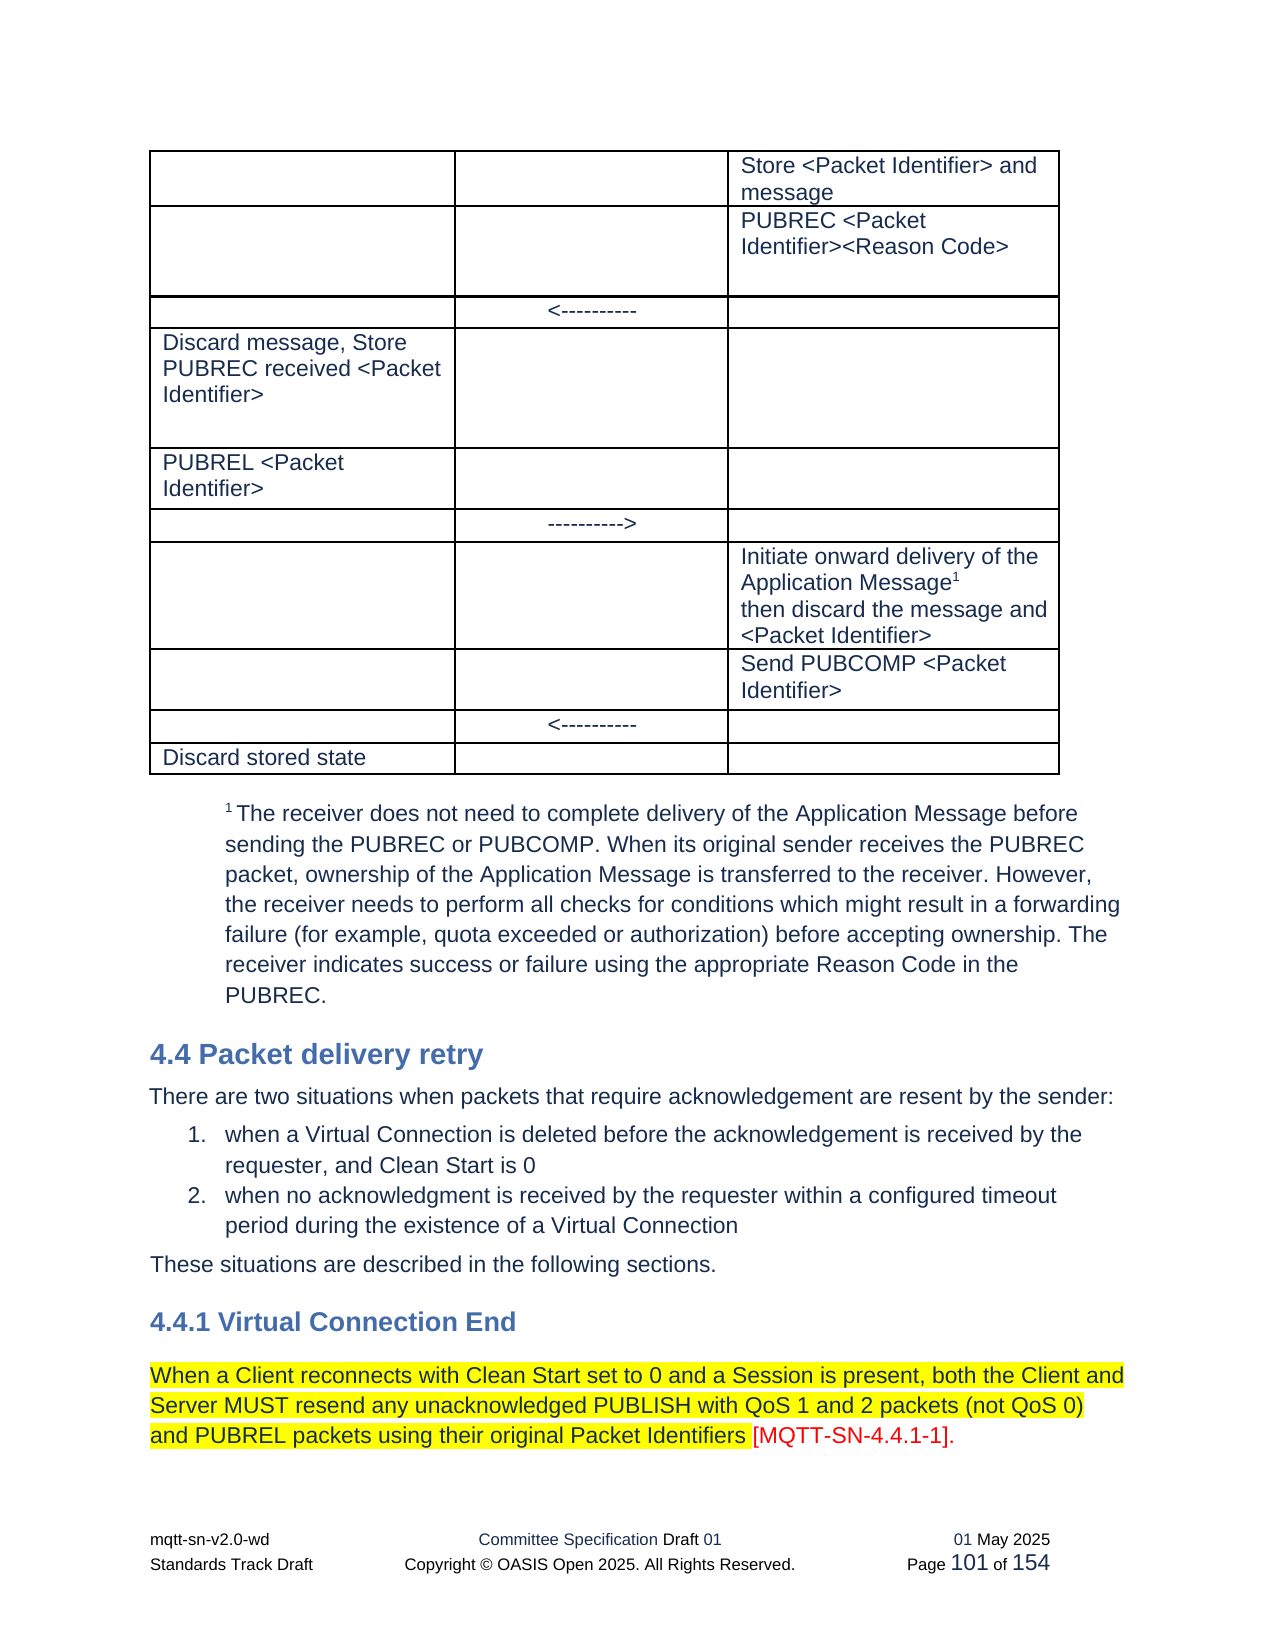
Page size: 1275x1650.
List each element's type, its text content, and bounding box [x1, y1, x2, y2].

table_cell Discard stored state [151, 744, 454, 773]
text These situations are described in the following sections. [150, 1251, 1124, 1277]
table_cell [151, 650, 454, 709]
table_cell [456, 449, 727, 508]
text When a Client reconnects with Clean Start set to 0 and a Session is present, both the Client and Server MUST resend any unacknowledged PUBLISH with QoS 1 and 2 packets (not QoS 0) and PUBREL packets using their original Packet Identifiers [MQTT-SN-4.4.1-1]. [150, 1362, 1125, 1449]
table_cell [729, 449, 1058, 508]
table_cell PUBREC <Packet Identifier><Reason Code> [729, 207, 1058, 295]
text There are two situations when packets that require acknowledgement are resent by the sender: [148, 1083, 1124, 1109]
table_cell [151, 152, 454, 205]
table_cell [729, 711, 1058, 742]
table_cell [151, 711, 454, 742]
table_cell [151, 298, 454, 327]
table_cell ----------> [456, 510, 727, 541]
table_cell [456, 207, 727, 295]
subtitle 4.4.1 Virtual Connection End [150, 1306, 1124, 1337]
table_cell [456, 744, 727, 773]
table_cell [456, 329, 727, 447]
table_cell [729, 744, 1058, 773]
table_cell Discard message, Store PUBREC received <Packet Identifier> [151, 329, 454, 447]
table_cell Initiate onward delivery of the Application Message1 then discard the message and <Packet Identifier> [729, 543, 1058, 648]
table_cell [729, 329, 1058, 447]
table_cell Store <Packet Identifier> and message [729, 152, 1058, 205]
table_cell [151, 207, 454, 295]
table_cell [729, 510, 1058, 541]
table_cell <---------- [456, 711, 727, 742]
table_cell <---------- [456, 298, 727, 327]
table_cell [151, 543, 454, 648]
list when no acknowledgment is received by the requester within a configured timeout period during the existence of a Virtual Connection [187, 1182, 1124, 1238]
table_cell [456, 543, 727, 648]
text 1 The receiver does not need to complete delivery of the Application Message before sending the PUBREC or PUBCOMP. When its original sender receives the PUBREC packet, ownership of the Application Message is transferred to the receiver. However, the receiver needs to perform all checks for conditions which might result in a forwarding failure (for example, quota exceeded or authorization) before accepting ownership. The receiver indicates success or failure using the appropriate Reason Code in the PUBREC. [225, 800, 1125, 1008]
subtitle 4.4 Packet delivery retry [150, 1037, 1124, 1070]
list when a Virtual Connection is deleted before the acknowledgement is received by the requester, and Clean Start is 0 [187, 1121, 1124, 1178]
table_cell [456, 650, 727, 709]
table_cell [729, 298, 1058, 327]
table_cell [456, 152, 727, 205]
table_cell Send PUBCOMP <Packet Identifier> [729, 650, 1058, 709]
table_cell [151, 510, 454, 541]
table_cell PUBREL <Packet Identifier> [151, 449, 454, 508]
